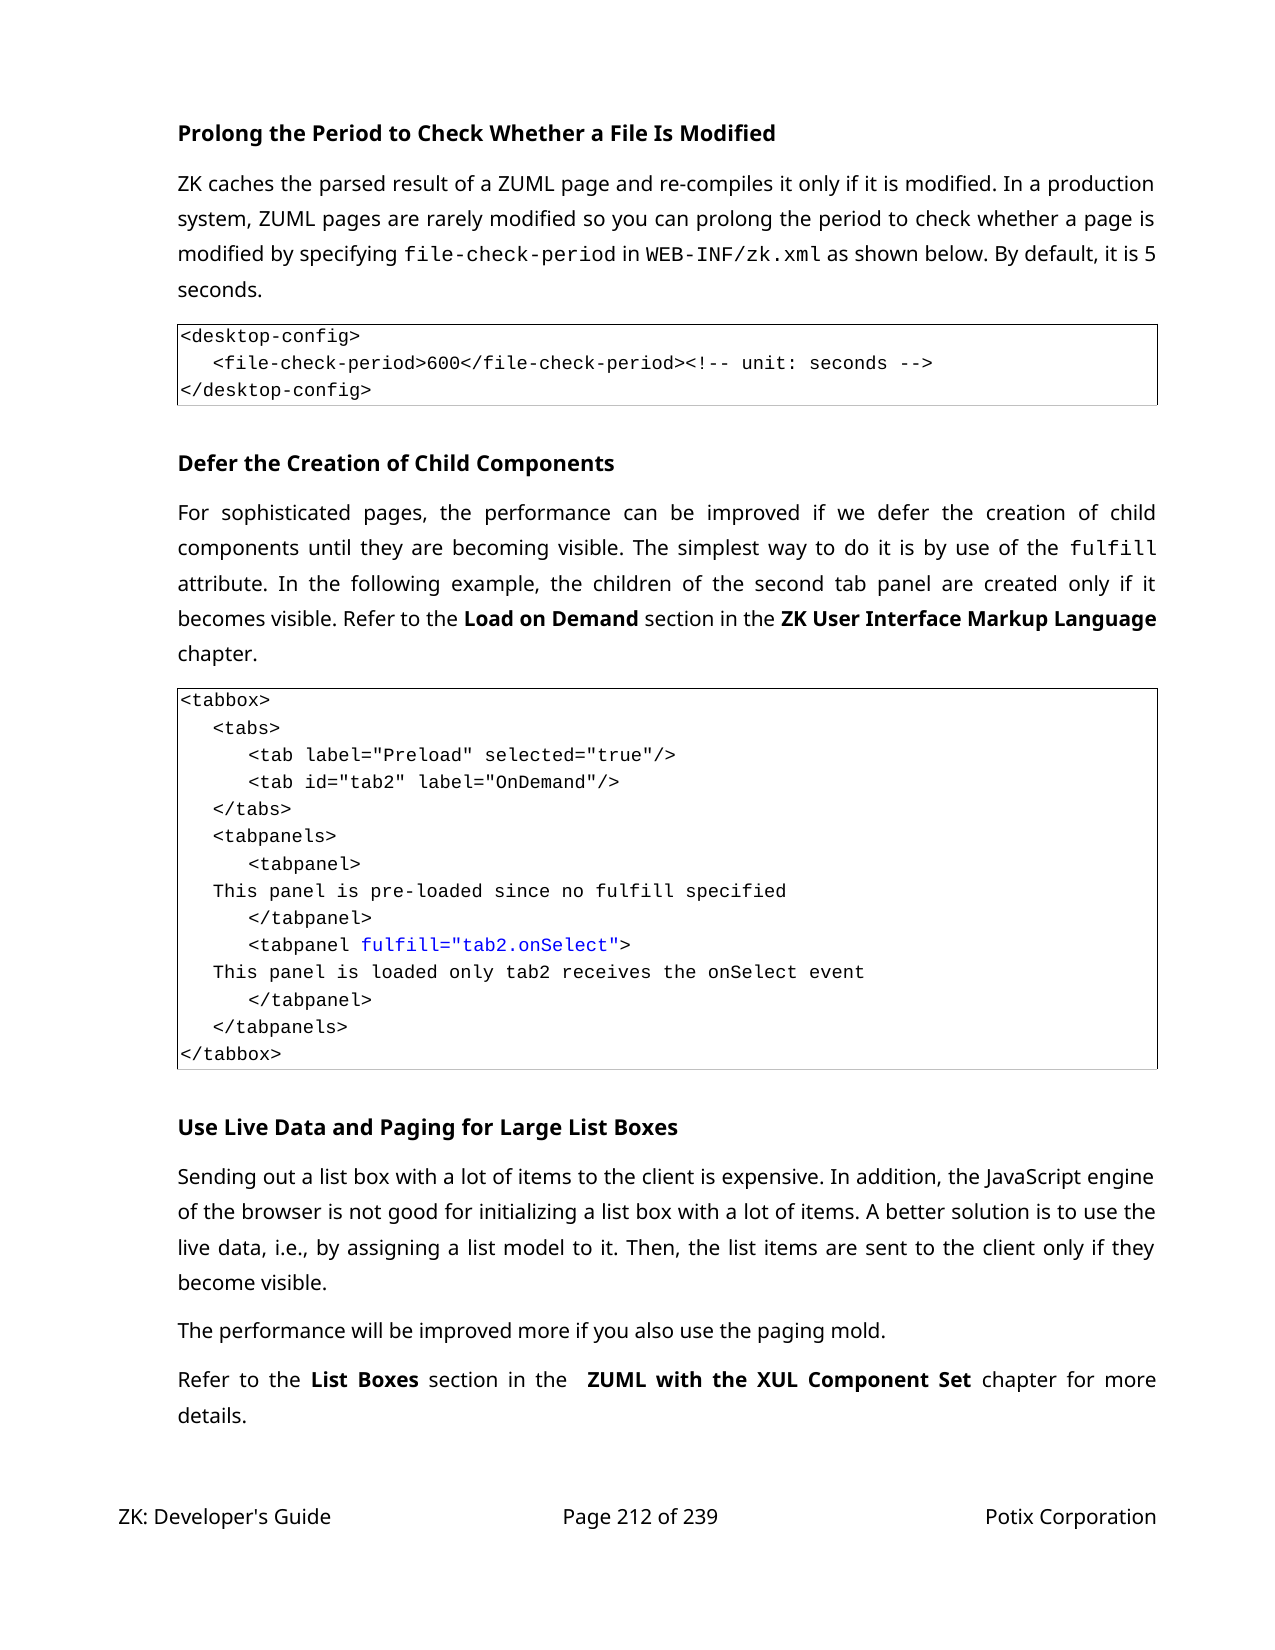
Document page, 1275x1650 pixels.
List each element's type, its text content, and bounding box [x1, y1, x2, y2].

text This panel is loaded only tab2 receives the onSelect event [178, 960, 1157, 984]
text <tab id="tab2" label="OnDemand"/> [178, 770, 1157, 794]
subtitle Defer the Creation of Child Components [177, 448, 1157, 478]
text <tabpanel> [178, 851, 1157, 876]
text </tabpanels> [178, 1014, 1157, 1039]
text </tabpanel> [178, 987, 1157, 1012]
text ZK caches the parsed result of a ZUML page and re-compiles it only if it is modified. In a production system, ZUML pages are rarely modified so you can prolong the period to check whether a page is modified by specifying file-check-period in WEB-INF/zk.xml as shown below. By default, it is 5 seconds. [177, 169, 1157, 303]
text The performance will be improved more if you also use the paging mold. [177, 1317, 1157, 1345]
text Sending out a list box with a lot of items to the client is expensive. In addition, the JavaScript engine of the browser is not good for initializing a list box with a lot of items. A better solution is to use the live data, i.e., by assigning a list model to it. Then, the list items are sent to the client only if they become visible. [177, 1162, 1157, 1296]
text For sophisticated pages, the performance can be improved if we defer the creation of child components until they are becoming visible. The simplest way to do it is by use of the fulfill attribute. In the following example, the children of the second tab panel are created only if it becomes visible. Refer to the Load on Demand section in the ZK User Interface Markup Language chapter. [177, 498, 1157, 668]
text </desktop-config> [178, 378, 1157, 405]
text <tabpanels> [178, 824, 1157, 848]
text </tabbox> [178, 1042, 1157, 1069]
text <tabbox> [178, 689, 1157, 713]
text <file-check-period>600</file-check-period><!-- unit: seconds --> [178, 351, 1157, 375]
text </tabpanel> [178, 906, 1157, 930]
subtitle Prolong the Period to Check Whether a File Is Modified [177, 118, 1157, 148]
text <desktop-config> [178, 325, 1157, 348]
text This panel is pre-loaded since no fulfill specified [178, 879, 1157, 903]
text <tabpanel fulfill="tab2.onSelect"> [178, 933, 1157, 957]
text </tabs> [178, 797, 1157, 821]
text <tabs> [178, 716, 1157, 740]
text Refer to the List Boxes section in the ZUML with the XUL Component Set chapter for more details. [177, 1366, 1157, 1429]
subtitle Use Live Data and Paging for Large List Boxes [177, 1112, 1157, 1142]
text <tab label="Preload" selected="true"/> [178, 743, 1157, 767]
